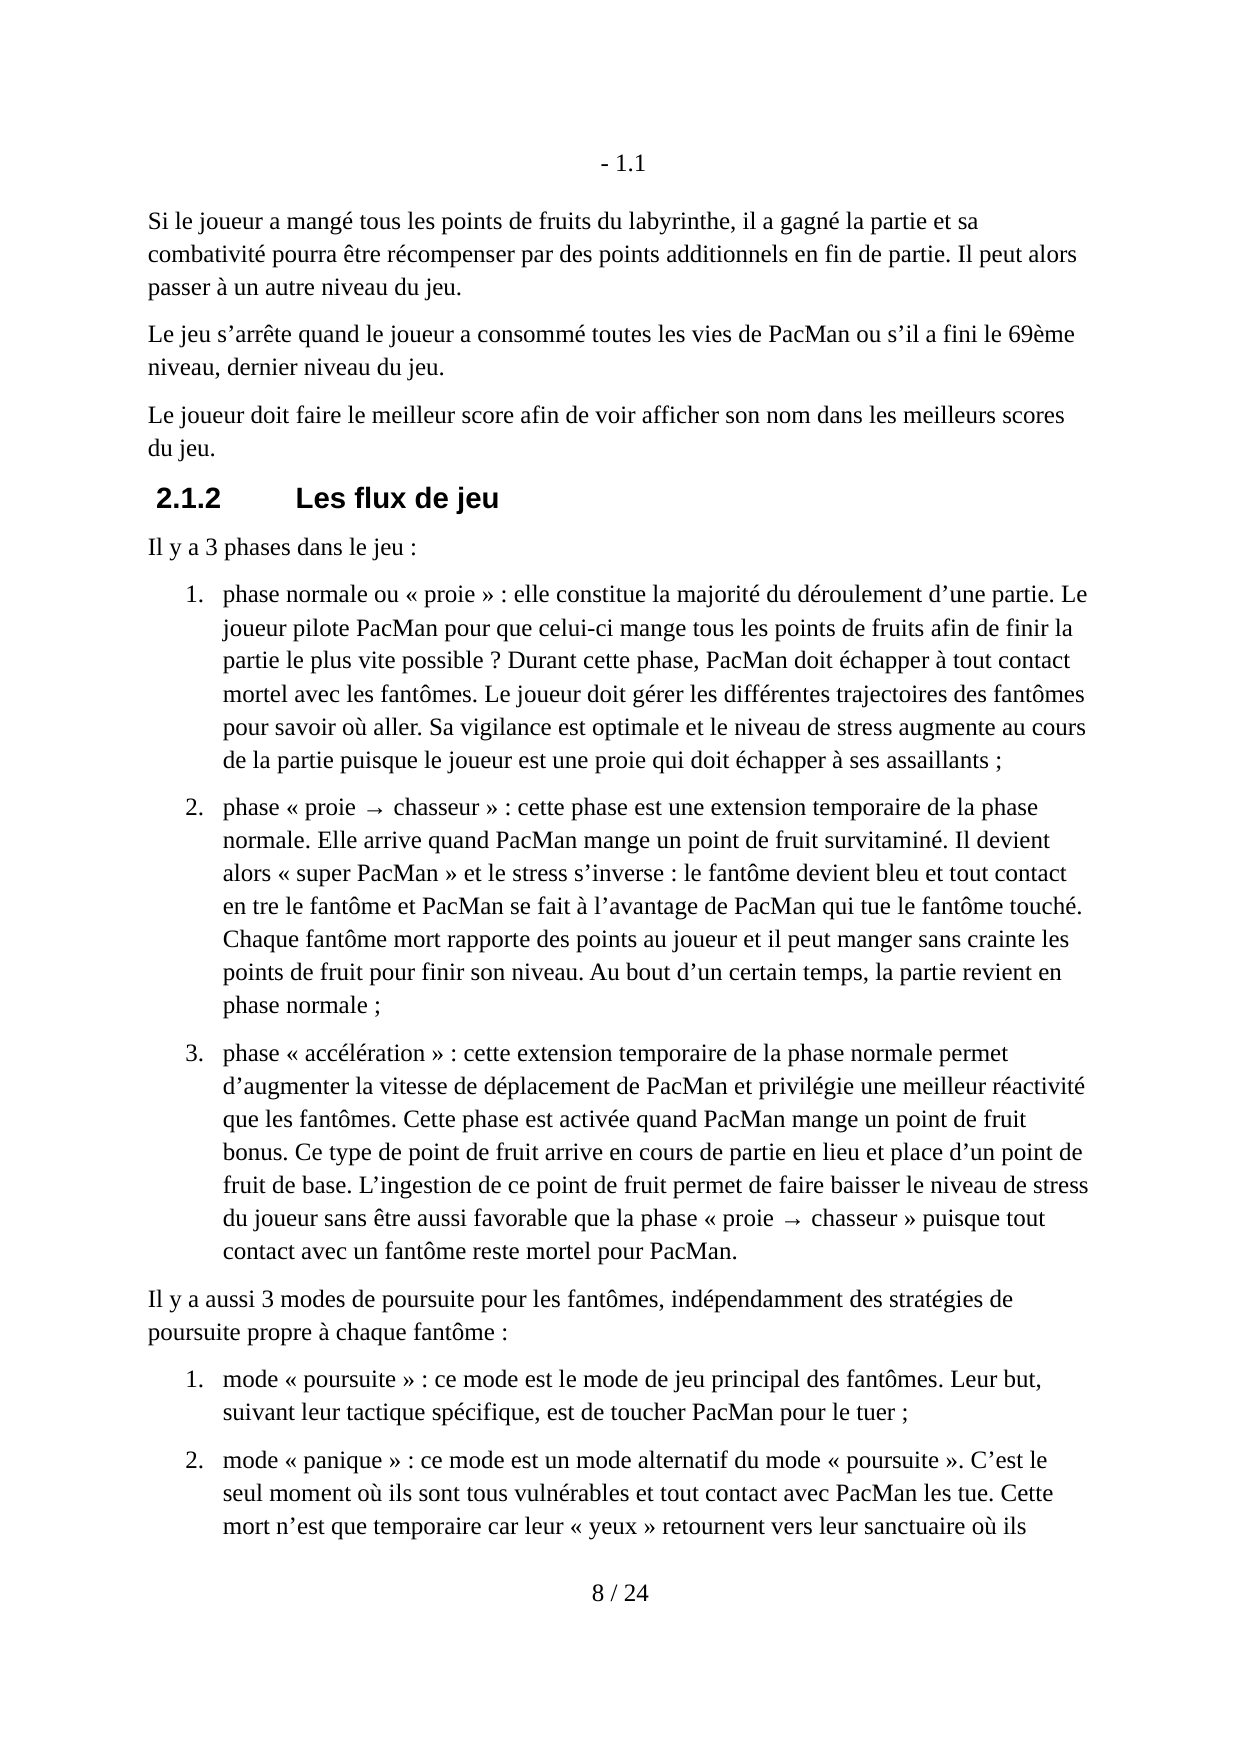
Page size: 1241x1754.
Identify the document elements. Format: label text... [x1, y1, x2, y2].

list mode « poursuite » : ce mode est le mode de jeu principal des fantômes. Leur but, suivant leur tactique spécifique, est de toucher PacMan pour le tuer ; [185, 1364, 1093, 1426]
text Le joueur doit faire le meilleur score afin de voir afficher son nom dans les meilleurs scores du jeu. [148, 400, 1093, 462]
text Le jeu s’arrête quand le joueur a consommé toutes les vies de PacMan ou s’il a fini le 69ème niveau, dernier niveau du jeu. [148, 319, 1093, 381]
list phase « accélération » : cette extension temporaire de la phase normale permet d’augmenter la vitesse de déplacement de PacMan et privilégie une meilleur réactivité que les fantômes. Cette phase est activée quand PacMan mange un point de fruit bonus. Ce type de point de fruit arrive en cours de partie en lieu et place d’un point de fruit de base. L’ingestion de ce point de fruit permet de faire baisser le niveau de stress du joueur sans être aussi favorable que la phase « proie → chasseur » puisque tout contact avec un fantôme reste mortel pour PacMan. [185, 1038, 1093, 1265]
text Il y a 3 phases dans le jeu : [148, 532, 1093, 561]
list mode « panique » : ce mode est un mode alternatif du mode « poursuite ». C’est le seul moment où ils sont tous vulnérables et tout contact avec PacMan les tue. Cette mort n’est que temporaire car leur « yeux » retournent vers leur sanctuaire où ils [185, 1445, 1093, 1540]
text Il y a aussi 3 modes de poursuite pour les fantômes, indépendamment des stratégies de poursuite propre à chaque fantôme : [148, 1284, 1093, 1346]
list phase « proie → chasseur » : cette phase est une extension temporaire de la phase normale. Elle arrive quand PacMan mange un point de fruit survitaminé. Il devient alors « super PacMan » et le stress s’inverse : le fantôme devient bleu et tout contact en tre le fantôme et PacMan se fait à l’avantage de PacMan qui tue le fantôme touché. Chaque fantôme mort rapporte des points au joueur et il peut manger sans crainte les points de fruit pour finir son niveau. Au bout d’un certain temps, la partie revient en phase normale ; [185, 792, 1093, 1019]
subtitle Les flux de jeu [148, 481, 1093, 514]
text Si le joueur a mangé tous les points de fruits du labyrinthe, il a gagné la partie et sa combativité pourra être récompenser par des points additionnels en fin de partie. Il peut alors passer à un autre niveau du jeu. [148, 206, 1093, 301]
list phase normale ou « proie » : elle constitue la majorité du déroulement d’une partie. Le joueur pilote PacMan pour que celui-ci mange tous les points de fruits afin de finir la partie le plus vite possible ? Durant cette phase, PacMan doit échapper à tout contact mortel avec les fantômes. Le joueur doit gérer les différentes trajectoires des fantômes pour savoir où aller. Sa vigilance est optimale et le niveau de stress augmente au cours de la partie puisque le joueur est une proie qui doit échapper à ses assaillants ; [185, 579, 1093, 773]
